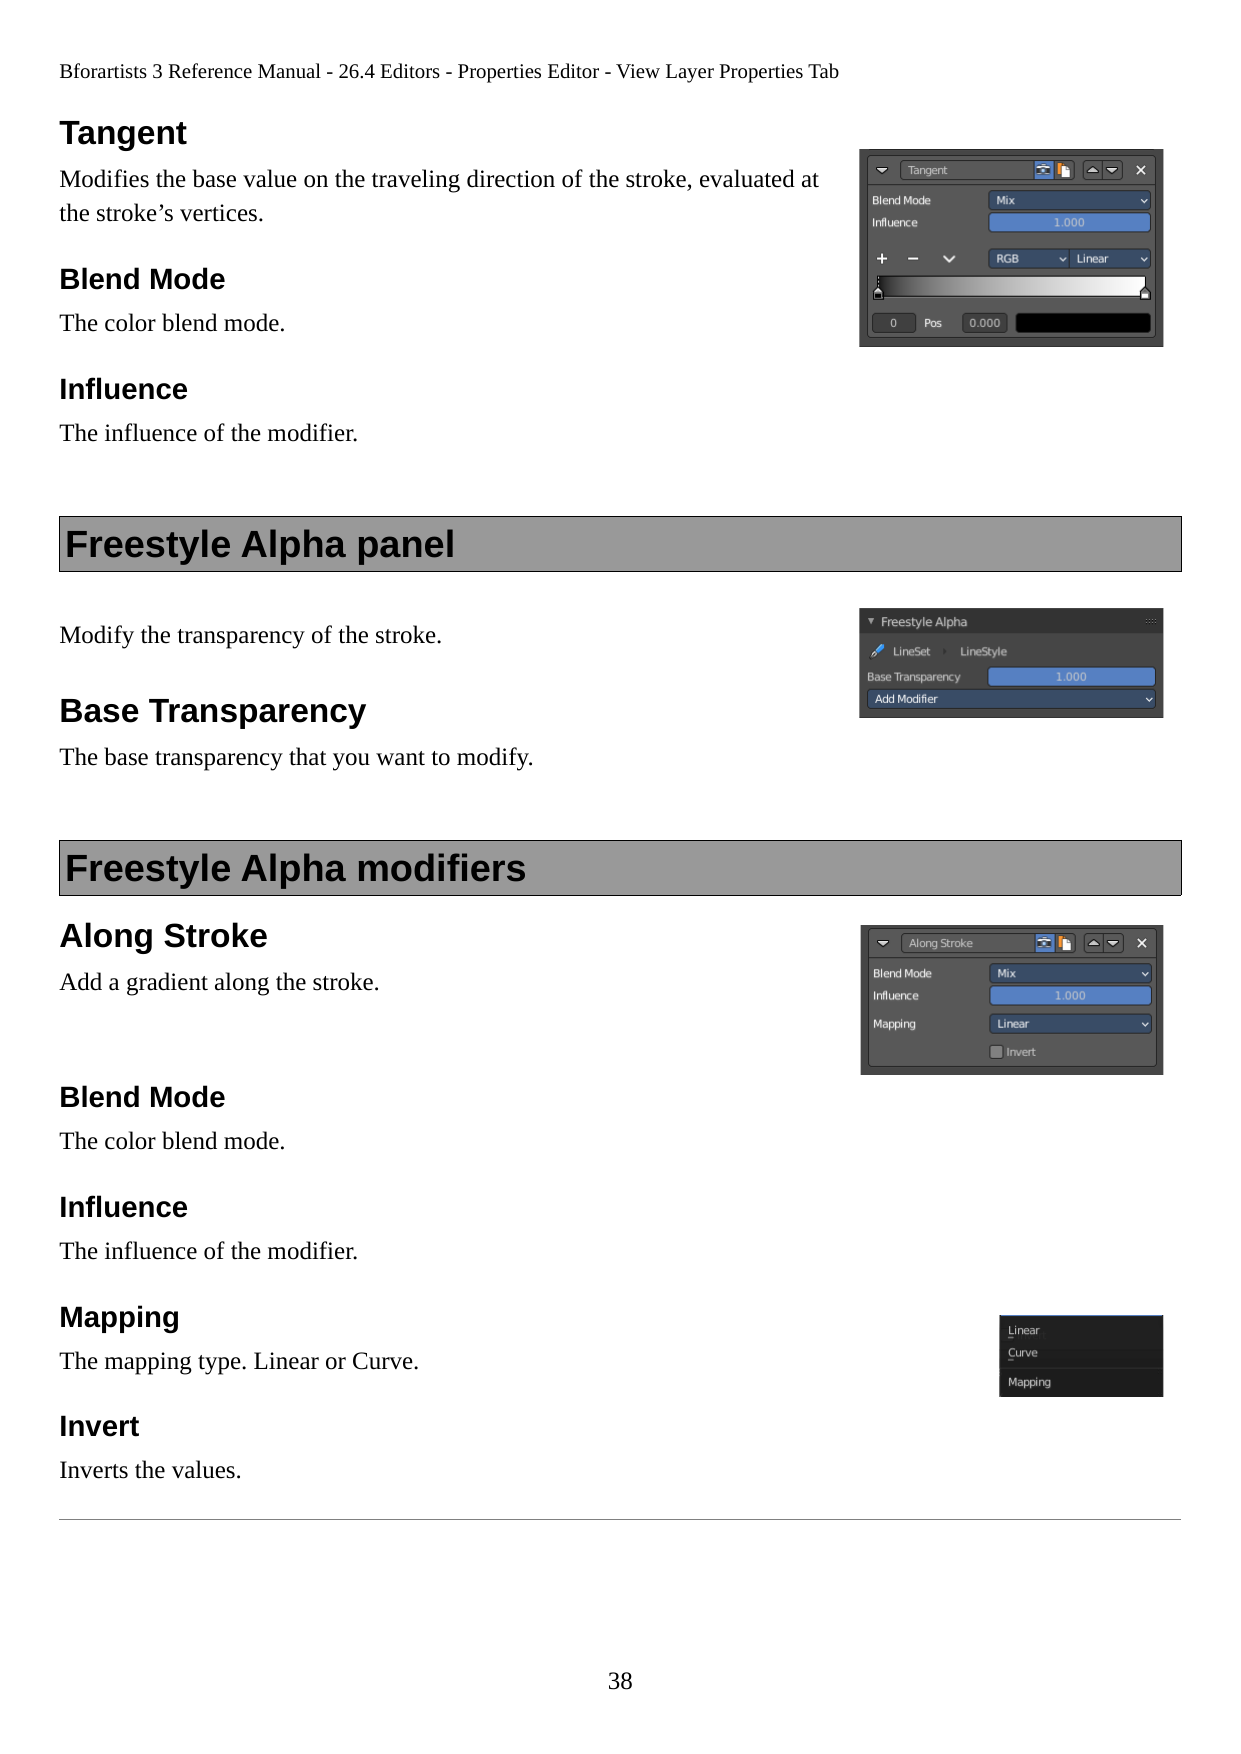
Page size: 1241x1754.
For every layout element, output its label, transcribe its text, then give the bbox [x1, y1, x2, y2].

text The influence of the modifier. [59, 418, 1181, 447]
picture [859, 608, 1164, 718]
subtitle Along Stroke [59, 916, 1181, 954]
subtitle Blend Mode [59, 262, 859, 296]
text Add a gradient along the stroke. [59, 967, 860, 996]
text The color blend mode. [59, 308, 859, 337]
text Inverts the values. [59, 1456, 1181, 1484]
subtitle Tangent [59, 113, 1181, 151]
text The mapping type. Linear or Curve. [59, 1346, 999, 1374]
subtitle Blend Mode [59, 1080, 1181, 1113]
picture [859, 149, 1164, 347]
subtitle Influence [59, 1189, 1181, 1223]
subtitle Base Transparency [59, 690, 1181, 729]
text The base transparency that you want to modify. [59, 742, 1181, 770]
text The influence of the modifier. [59, 1236, 1181, 1264]
text The color blend mode. [59, 1126, 1181, 1155]
table_header Freestyle Alpha panel [60, 517, 1181, 571]
table_header Freestyle Alpha modifiers [60, 841, 1181, 895]
text Modify the transparency of the stroke. [59, 621, 859, 649]
subtitle Influence [59, 372, 1181, 406]
subtitle Mapping [59, 1299, 1181, 1333]
subtitle [1164, 262, 1181, 296]
subtitle Invert [59, 1409, 1181, 1443]
picture [860, 925, 1164, 1075]
text Modifies the base value on the traveling direction of the stroke, evaluated at the stroke’s vertices. [59, 164, 859, 227]
picture [999, 1315, 1164, 1397]
text [1164, 308, 1181, 337]
